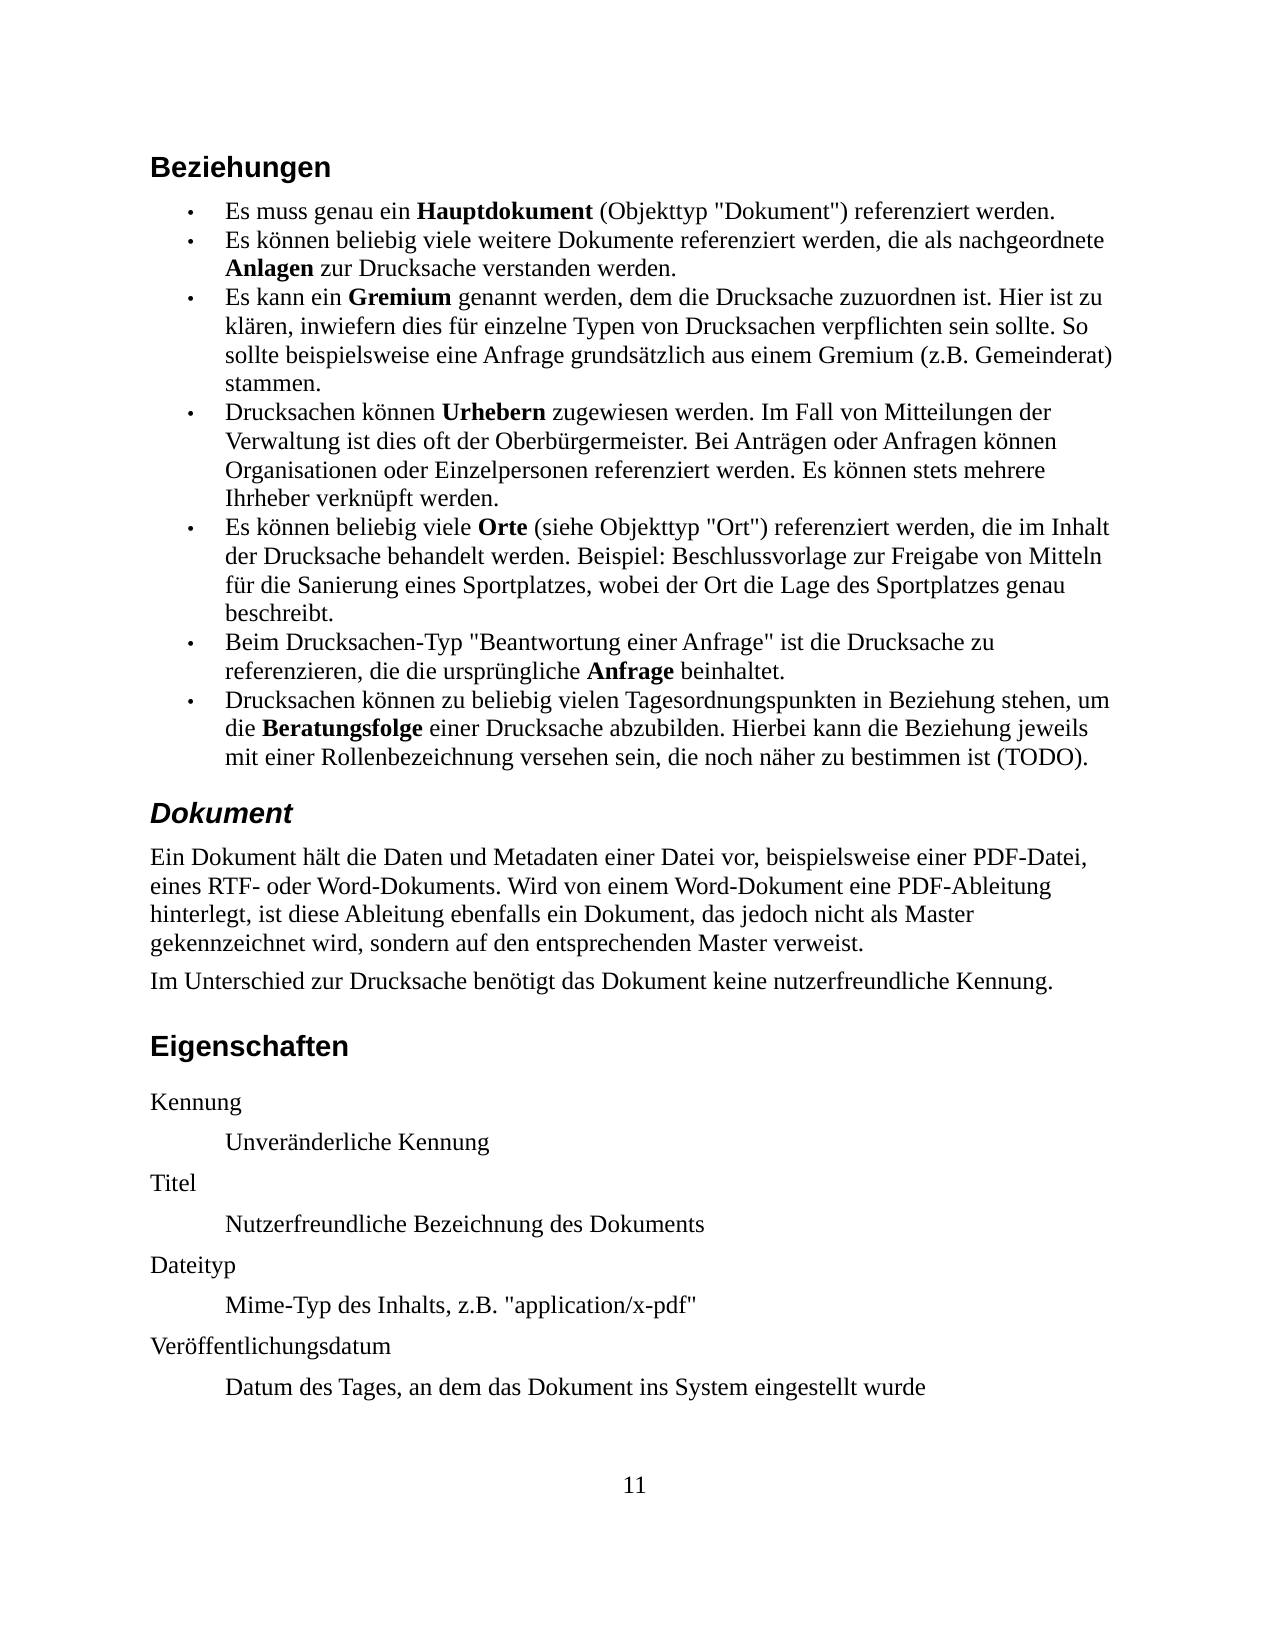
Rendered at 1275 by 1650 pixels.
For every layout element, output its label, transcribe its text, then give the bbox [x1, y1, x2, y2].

list Drucksachen können Urhebern zugewiesen werden. Im Fall von Mitteilungen der Verwaltung ist dies oft der Oberbürgermeister. Bei Anträgen oder Anfragen können Organisationen oder Einzelpersonen referenziert werden. Es können stets mehrere Ihrheber verknüpft werden. [187, 397, 1125, 512]
list Drucksachen können zu beliebig vielen Tagesordnungspunkten in Beziehung stehen, um die Beratungsfolge einer Drucksache abzubilden. Hierbei kann die Beziehung jeweils mit einer Rollenbezeichnung versehen sein, die noch näher zu bestimmen ist (TODO). [187, 685, 1125, 771]
text Titel [150, 1168, 1125, 1197]
text Mime-Typ des Inhalts, z.B. "application/x-pdf" [225, 1290, 1125, 1319]
text Nutzerfreundliche Bezeichnung des Dokuments [225, 1209, 1125, 1238]
list Es muss genau ein Hauptdokument (Objekttyp "Dokument") referenziert werden. [187, 196, 1125, 225]
subtitle Dokument [150, 796, 1125, 829]
text Unveränderliche Kennung [225, 1127, 1125, 1156]
text Veröffentlichungsdatum [150, 1331, 1125, 1360]
list Es können beliebig viele weitere Dokumente referenziert werden, die als nachgeordnete Anlagen zur Drucksache verstanden werden. [187, 225, 1125, 282]
text Kennung [150, 1087, 1125, 1116]
list Es kann ein Gremium genannt werden, dem die Drucksache zuzuordnen ist. Hier ist zu klären, inwiefern dies für einzelne Typen von Drucksachen verpflichten sein sollte. So sollte beispielsweise eine Anfrage grundsätzlich aus einem Gremium (z.B. Gemeinderat) stammen. [187, 282, 1125, 397]
text Im Unterschied zur Drucksache benötigt das Dokument keine nutzerfreundliche Kennung. [150, 966, 1125, 995]
text Ein Dokument hält die Daten und Metadaten einer Datei vor, beispielsweise einer PDF-Datei, eines RTF- oder Word-Dokuments. Wird von einem Word-Dokument eine PDF-Ableitung hinterlegt, ist diese Ableitung ebenfalls ein Dokument, das jedoch nicht als Master gekennzeichnet wird, sondern auf den entsprechenden Master verweist. [150, 842, 1125, 957]
text Dateityp [150, 1250, 1125, 1278]
text Datum des Tages, an dem das Dokument ins System eingestellt wurde [225, 1372, 1125, 1401]
subtitle Beziehungen [150, 150, 1125, 183]
list Beim Drucksachen-Typ "Beantwortung einer Anfrage" ist die Drucksache zu referenzieren, die die ursprüngliche Anfrage beinhaltet. [187, 627, 1125, 685]
subtitle Eigenschaften [150, 1029, 1125, 1062]
list Es können beliebig viele Orte (siehe Objekttyp "Ort") referenziert werden, die im Inhalt der Drucksache behandelt werden. Beispiel: Beschlussvorlage zur Freigabe von Mitteln für die Sanierung eines Sportplatzes, wobei der Ort die Lage des Sportplatzes genau beschreibt. [187, 512, 1125, 627]
